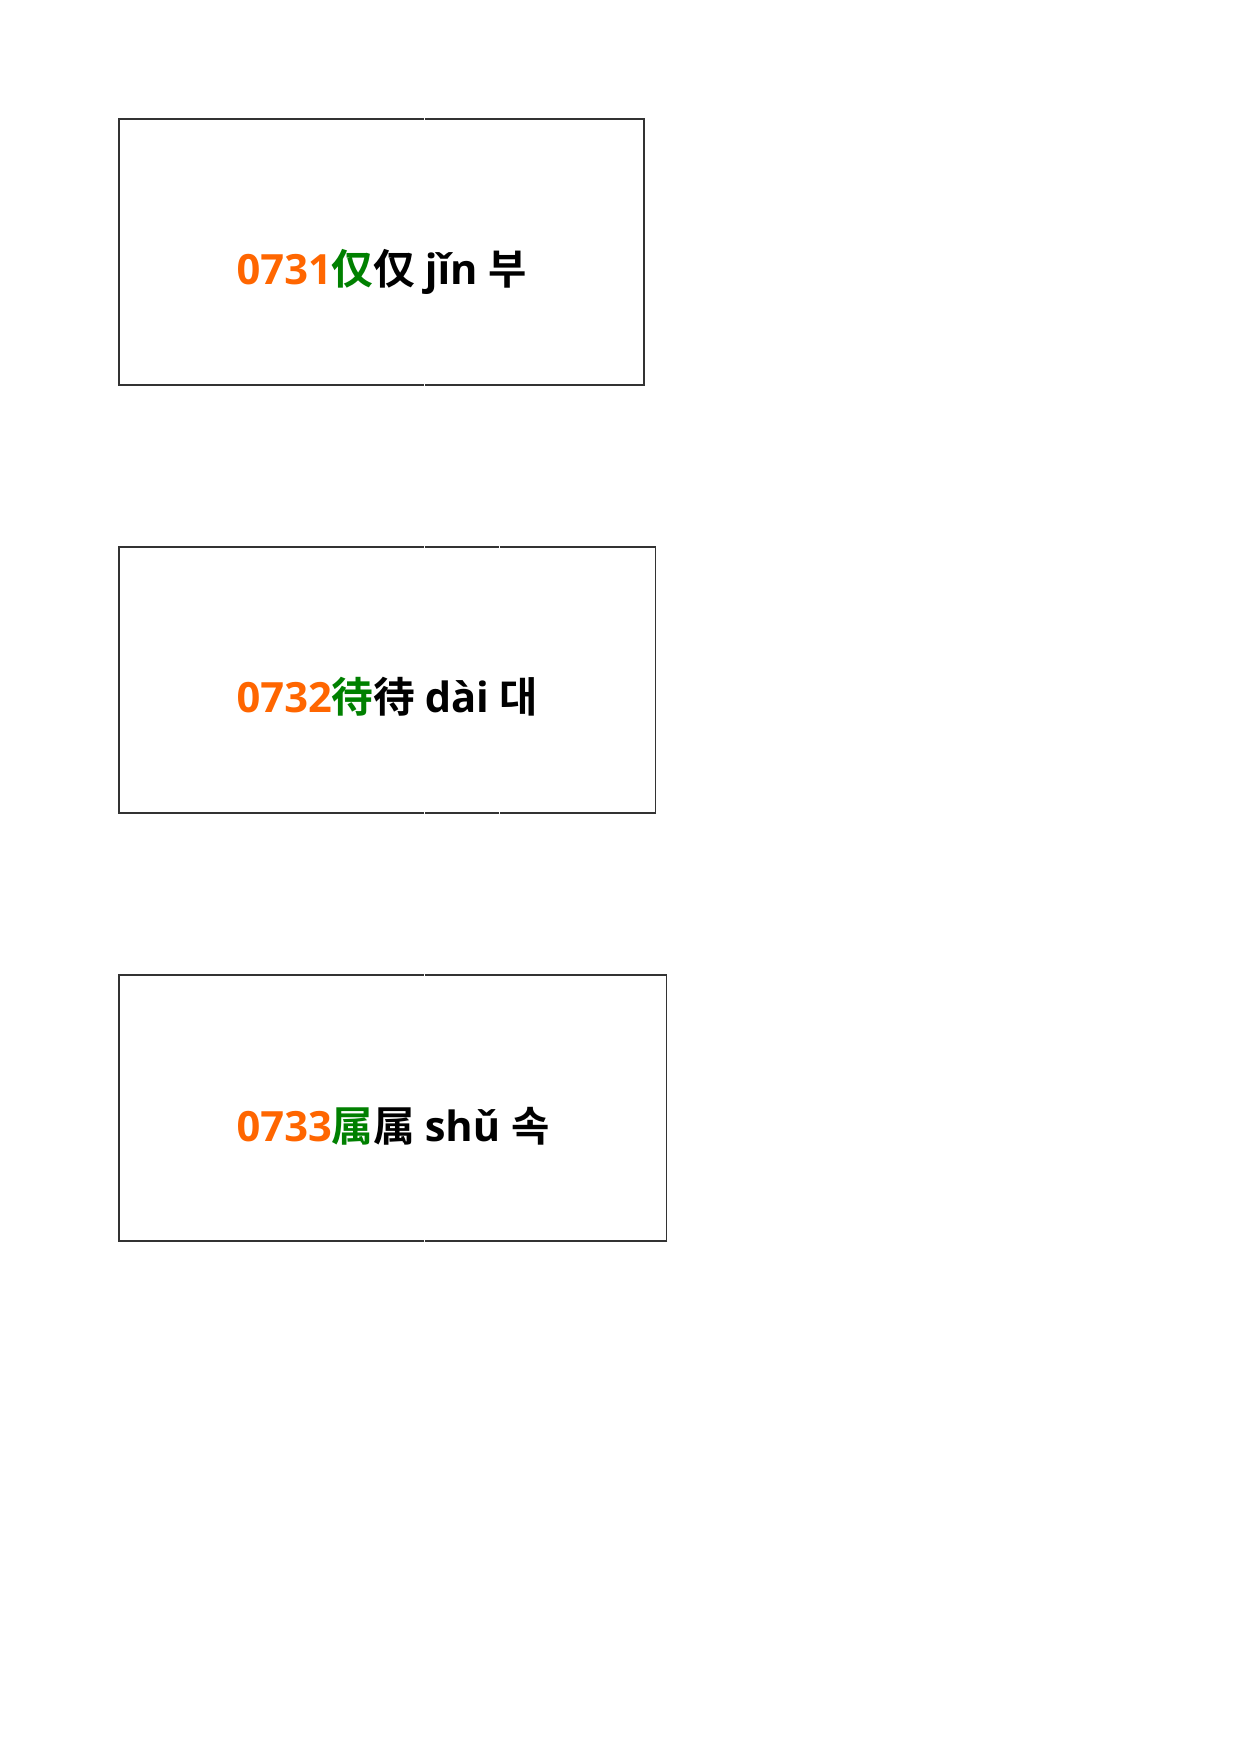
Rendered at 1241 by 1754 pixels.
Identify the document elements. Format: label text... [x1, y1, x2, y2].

text [645, 118, 1122, 386]
text 0733属属 shǔ 속 [120, 975, 666, 1241]
text 0732待待 dài 대 [120, 547, 655, 813]
text [656, 546, 1122, 814]
text 0731仅仅 jǐn 부 [120, 119, 643, 385]
text [667, 974, 1122, 1242]
